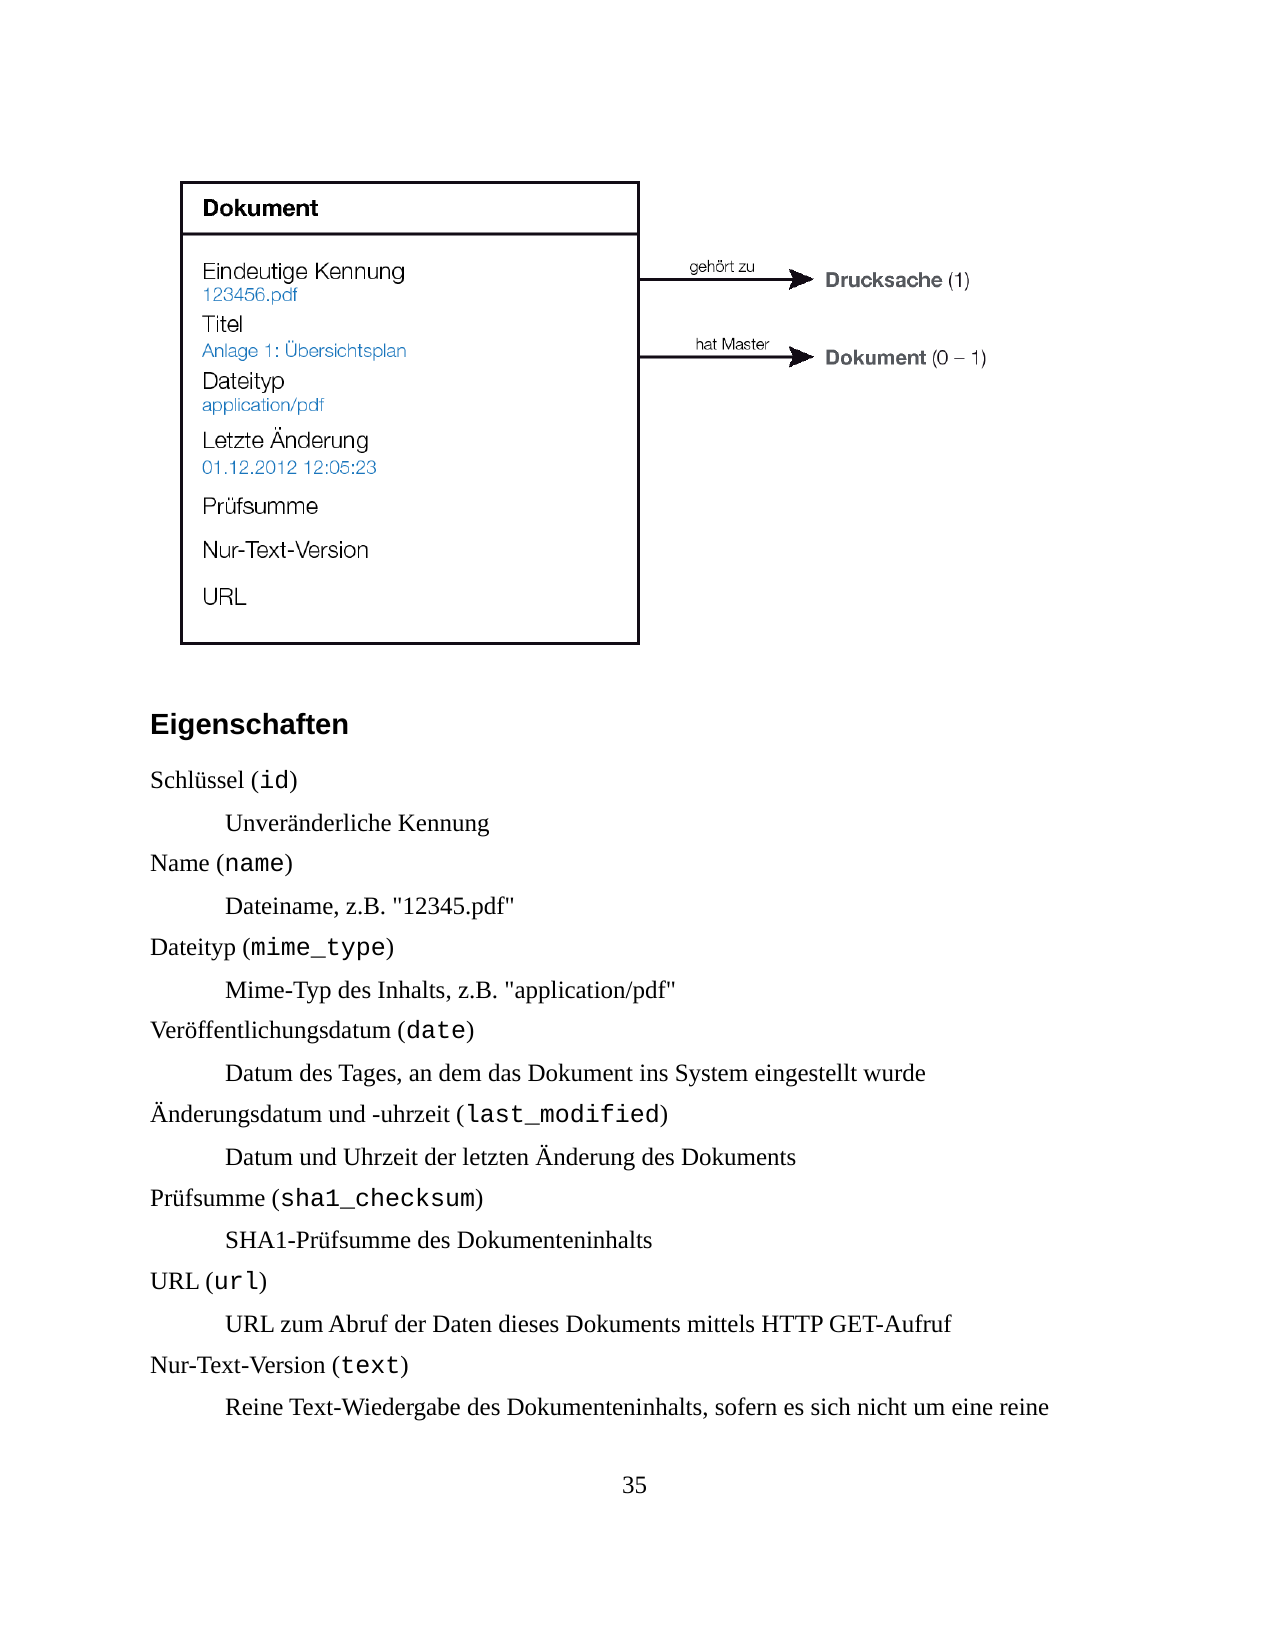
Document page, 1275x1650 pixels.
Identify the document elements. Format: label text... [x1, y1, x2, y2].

text SHA1-Prüfsumme des Dokumenteninhalts [225, 1225, 1125, 1254]
picture [150, 150, 1111, 673]
text Dateityp (mime_type) [150, 932, 1125, 963]
text Unveränderliche Kennung [225, 808, 1125, 836]
text Reine Text-Wiedergabe des Dokumenteninhalts, sofern es sich nicht um eine reine [225, 1392, 1125, 1421]
text URL (url) [150, 1266, 1125, 1297]
text Änderungsdatum und -uhrzeit (last_modified) [150, 1099, 1125, 1130]
text URL zum Abruf der Daten dieses Dokuments mittels HTTP GET-Aufruf [225, 1309, 1125, 1338]
text Prüfsumme (sha1_checksum) [150, 1183, 1125, 1213]
text Schlüssel (id) [150, 765, 1125, 796]
text Dateiname, z.B. "12345.pdf" [225, 891, 1125, 920]
text Datum und Uhrzeit der letzten Änderung des Dokuments [225, 1142, 1125, 1171]
text Veröffentlichungsdatum (date) [150, 1016, 1125, 1046]
text Mime-Typ des Inhalts, z.B. "application/pdf" [225, 975, 1125, 1003]
subtitle Eigenschaften [150, 707, 1125, 740]
text Datum des Tages, an dem das Dokument ins System eingestellt wurde [225, 1058, 1125, 1087]
text Name (name) [150, 848, 1125, 879]
text Nur-Text-Version (text) [150, 1350, 1125, 1381]
